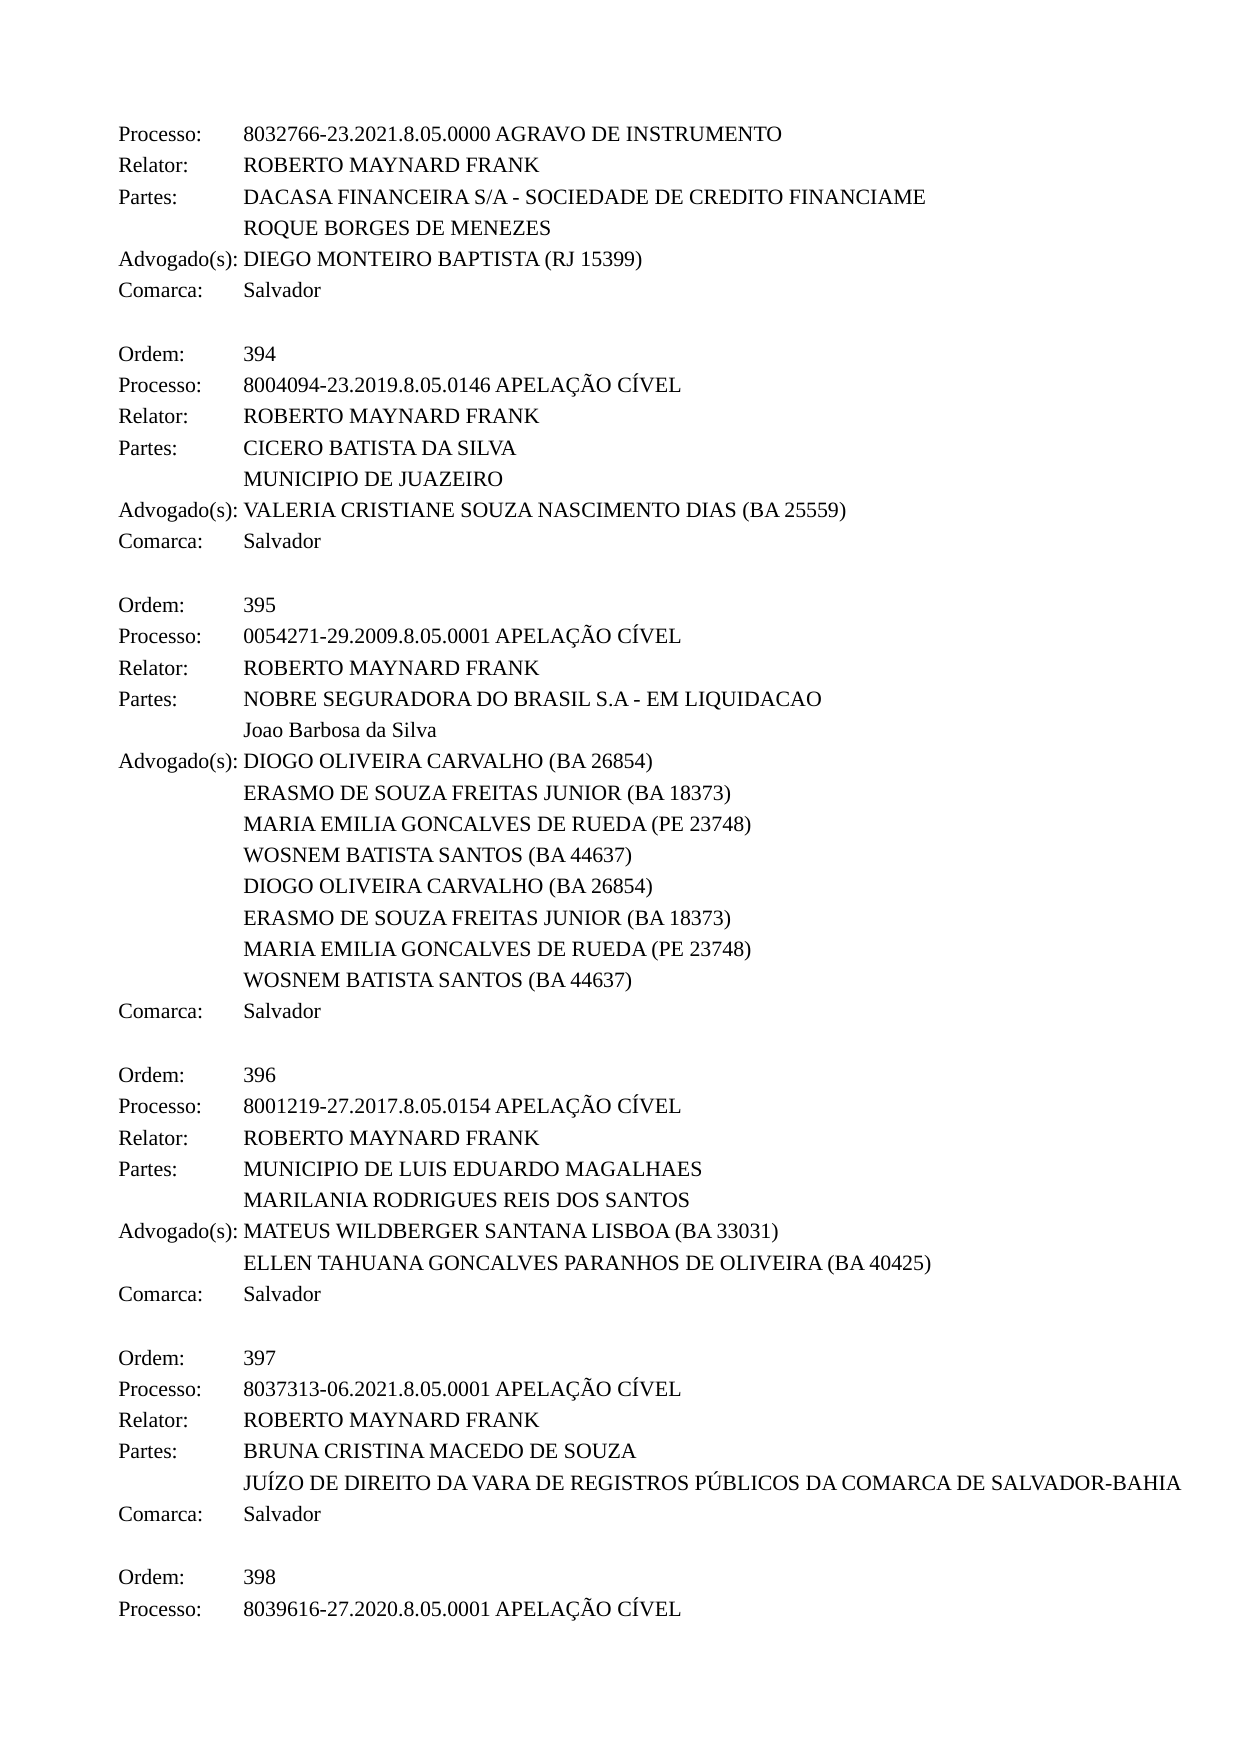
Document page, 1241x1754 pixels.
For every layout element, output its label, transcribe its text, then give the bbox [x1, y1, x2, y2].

table_cell Processo: [118, 369, 243, 401]
table_cell Comarca: [118, 1498, 243, 1529]
table_cell MATEUS WILDBERGER SANTANA LISBOA (BA 33031) [243, 1215, 1240, 1247]
table_cell [118, 964, 243, 995]
table_cell WOSNEM BATISTA SANTOS (BA 44637) [243, 964, 1240, 995]
table_cell Partes: [118, 1153, 243, 1184]
table_cell Advogado(s): [118, 243, 243, 274]
table_cell ROQUE BORGES DE MENEZES [243, 212, 1240, 243]
table_cell [118, 714, 243, 745]
table_cell Processo: [118, 1373, 243, 1404]
table_cell 8001219-27.2017.8.05.0154 APELAÇÃO CÍVEL [243, 1090, 1240, 1122]
table_cell 8004094-23.2019.8.05.0146 APELAÇÃO CÍVEL [243, 369, 1240, 401]
table_cell Advogado(s): [118, 494, 243, 526]
table_header Ordem: [118, 1341, 243, 1373]
table_cell DIEGO MONTEIRO BAPTISTA (RJ 15399) [243, 243, 1240, 274]
table_cell Relator: [118, 652, 243, 683]
table_cell ROBERTO MAYNARD FRANK [243, 149, 1240, 181]
table_cell [118, 902, 243, 933]
table_cell DACASA FINANCEIRA S/A - SOCIEDADE DE CREDITO FINANCIAME [243, 181, 1240, 212]
table_header Ordem: [118, 338, 243, 369]
table_header 397 [243, 1341, 1240, 1373]
table_cell MARIA EMILIA GONCALVES DE RUEDA (PE 23748) [243, 933, 1240, 964]
table_cell Partes: [118, 181, 243, 212]
table_cell Salvador [243, 1498, 1240, 1529]
table_cell Relator: [118, 1122, 243, 1153]
table_cell Partes: [118, 683, 243, 714]
table_cell MUNICIPIO DE LUIS EDUARDO MAGALHAES [243, 1153, 1240, 1184]
table_cell Salvador [243, 274, 1240, 306]
table_cell Advogado(s): [118, 1215, 243, 1247]
table_cell DIOGO OLIVEIRA CARVALHO (BA 26854) [243, 745, 1240, 777]
table_cell Relator: [118, 149, 243, 181]
table_cell Processo: [118, 1593, 243, 1624]
table_header 394 [243, 338, 1240, 369]
table_cell Partes: [118, 1435, 243, 1466]
table_cell [118, 777, 243, 808]
table_cell Comarca: [118, 1278, 243, 1309]
table_cell [118, 1184, 243, 1215]
table_header 395 [243, 589, 1240, 620]
table_cell Salvador [243, 995, 1240, 1027]
table_cell ROBERTO MAYNARD FRANK [243, 652, 1240, 683]
table_header Ordem: [118, 1059, 243, 1090]
table_cell [118, 1466, 243, 1498]
table_cell VALERIA CRISTIANE SOUZA NASCIMENTO DIAS (BA 25559) [243, 494, 1240, 526]
table_cell Processo: [118, 1090, 243, 1122]
table_cell ROBERTO MAYNARD FRANK [243, 1404, 1240, 1435]
table_cell Partes: [118, 432, 243, 463]
table_cell 8039616-27.2020.8.05.0001 APELAÇÃO CÍVEL [243, 1593, 1240, 1624]
table_cell Comarca: [118, 274, 243, 306]
table_cell MARIA EMILIA GONCALVES DE RUEDA (PE 23748) [243, 808, 1240, 839]
table_cell [118, 212, 243, 243]
table_cell [118, 1247, 243, 1278]
table_cell WOSNEM BATISTA SANTOS (BA 44637) [243, 839, 1240, 870]
table_cell [118, 808, 243, 839]
table_header Ordem: [118, 1561, 243, 1593]
table_cell Salvador [243, 1278, 1240, 1309]
table_cell 0054271-29.2009.8.05.0001 APELAÇÃO CÍVEL [243, 620, 1240, 652]
table_cell ROBERTO MAYNARD FRANK [243, 401, 1240, 432]
table_cell NOBRE SEGURADORA DO BRASIL S.A - EM LIQUIDACAO [243, 683, 1240, 714]
table_cell ROBERTO MAYNARD FRANK [243, 1122, 1240, 1153]
table_header Ordem: [118, 589, 243, 620]
table_cell ERASMO DE SOUZA FREITAS JUNIOR (BA 18373) [243, 902, 1240, 933]
table_cell Relator: [118, 401, 243, 432]
table_cell BRUNA CRISTINA MACEDO DE SOUZA [243, 1435, 1240, 1466]
table_cell Joao Barbosa da Silva [243, 714, 1240, 745]
table_cell 8037313-06.2021.8.05.0001 APELAÇÃO CÍVEL [243, 1373, 1240, 1404]
table_cell 8032766-23.2021.8.05.0000 AGRAVO DE INSTRUMENTO [243, 118, 1240, 149]
table_cell ELLEN TAHUANA GONCALVES PARANHOS DE OLIVEIRA (BA 40425) [243, 1247, 1240, 1278]
table_cell [118, 933, 243, 964]
table_cell MUNICIPIO DE JUAZEIRO [243, 463, 1240, 494]
table_cell Comarca: [118, 526, 243, 557]
table_cell Processo: [118, 118, 243, 149]
table_cell DIOGO OLIVEIRA CARVALHO (BA 26854) [243, 870, 1240, 902]
table_cell ERASMO DE SOUZA FREITAS JUNIOR (BA 18373) [243, 777, 1240, 808]
table_cell Advogado(s): [118, 745, 243, 777]
table_cell Comarca: [118, 995, 243, 1027]
table_header 396 [243, 1059, 1240, 1090]
table_cell [118, 463, 243, 494]
table_cell [118, 839, 243, 870]
table_cell CICERO BATISTA DA SILVA [243, 432, 1240, 463]
table_header 398 [243, 1561, 1240, 1593]
table_cell Relator: [118, 1404, 243, 1435]
table_cell JUÍZO DE DIREITO DA VARA DE REGISTROS PÚBLICOS DA COMARCA DE SALVADOR-BAHIA [243, 1466, 1240, 1498]
table_cell Salvador [243, 526, 1240, 557]
table_cell Processo: [118, 620, 243, 652]
table_cell MARILANIA RODRIGUES REIS DOS SANTOS [243, 1184, 1240, 1215]
table_cell [118, 870, 243, 902]
